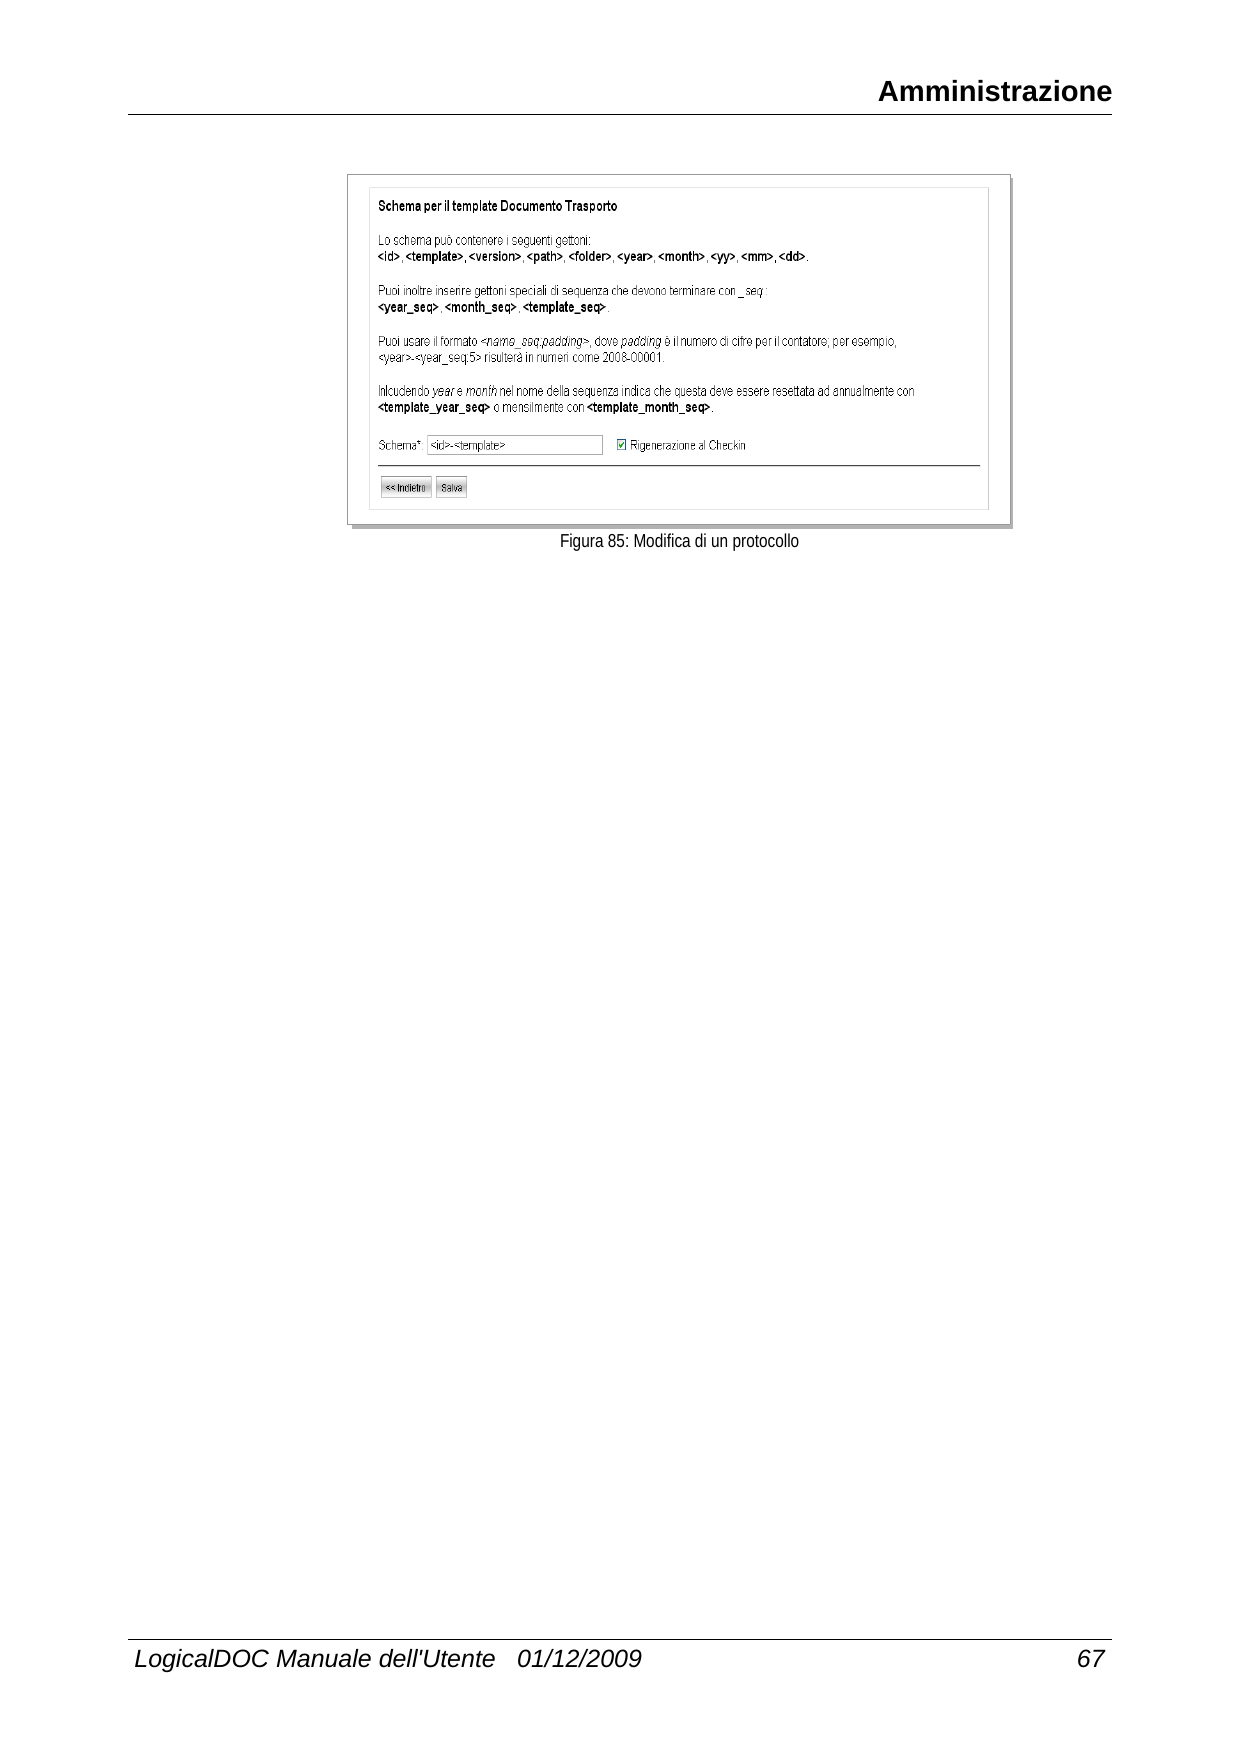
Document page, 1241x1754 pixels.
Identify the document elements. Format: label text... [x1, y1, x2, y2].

text Figura 85: Modifica di un protocollo [347, 525, 1012, 552]
picture [363, 182, 994, 515]
